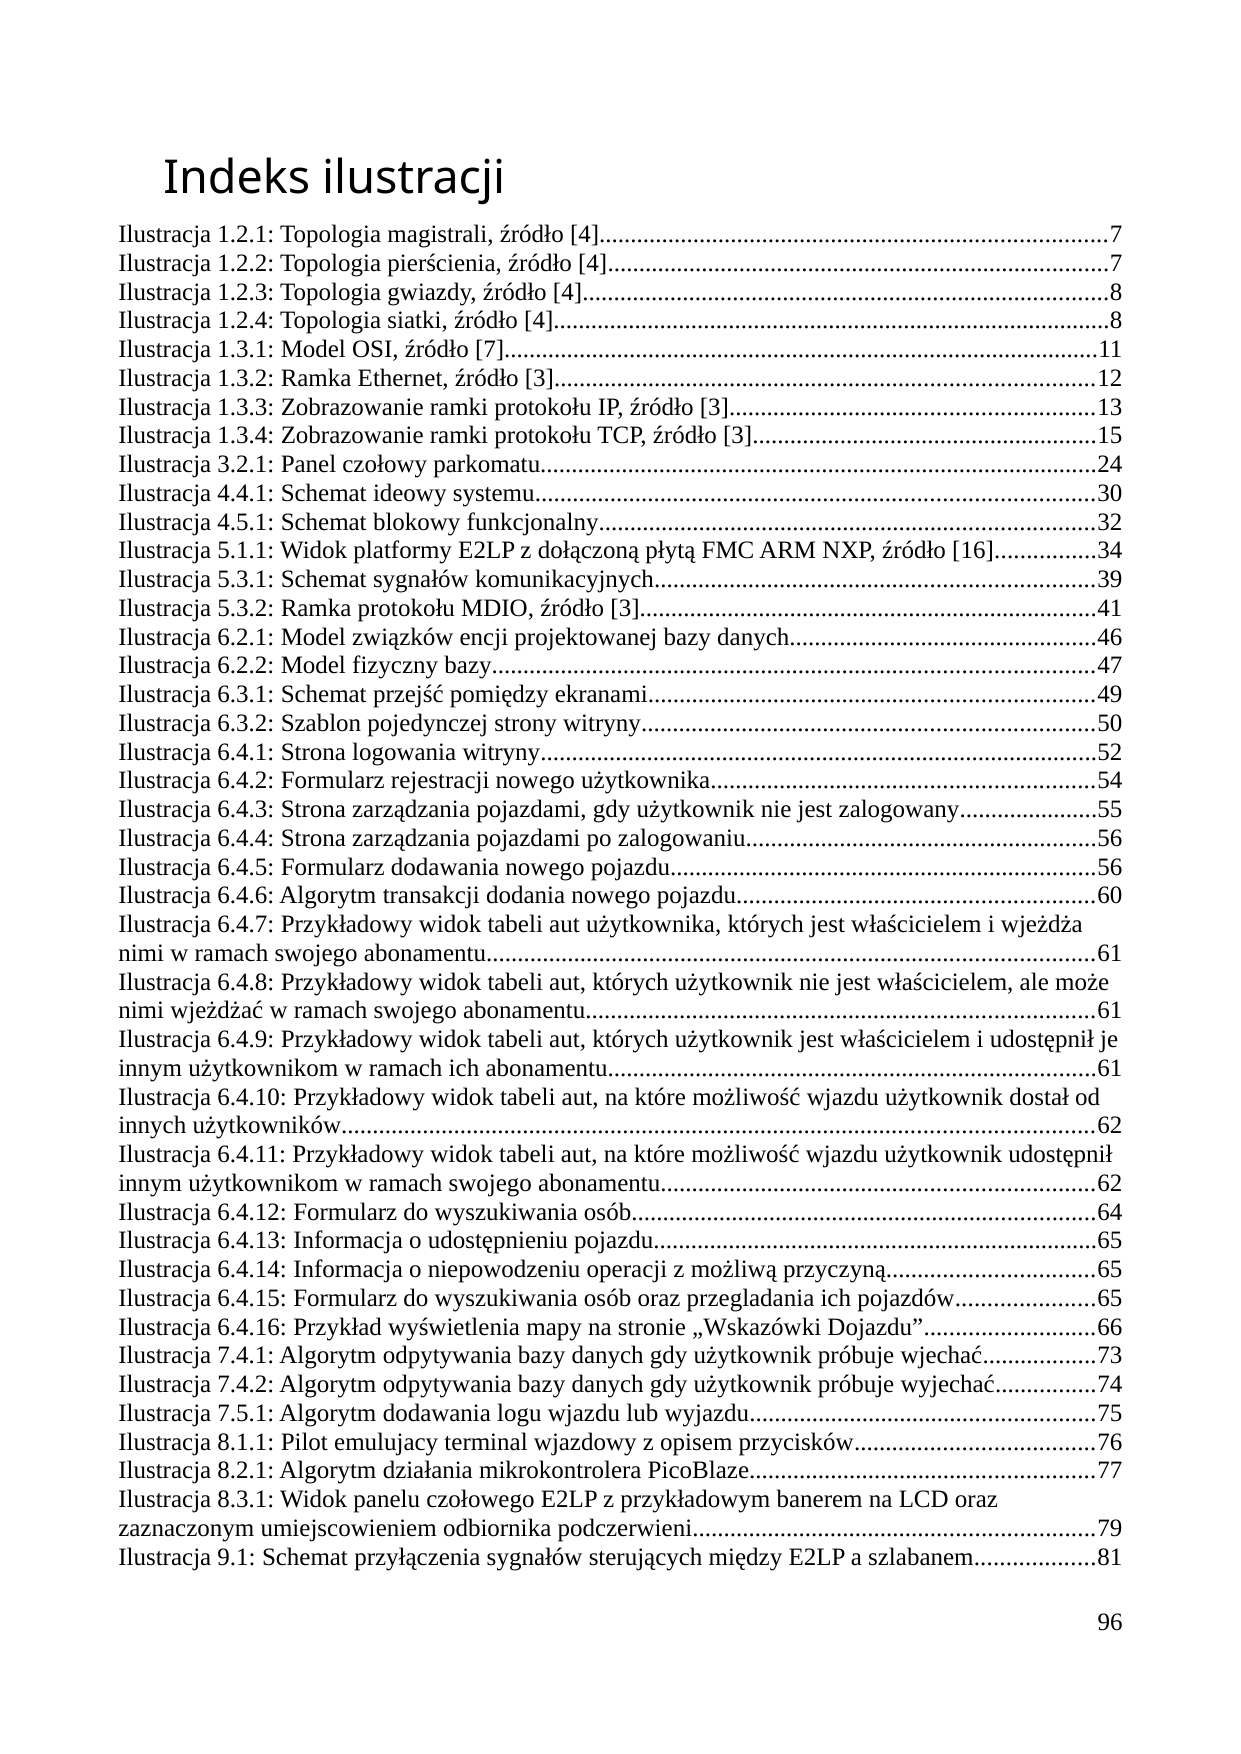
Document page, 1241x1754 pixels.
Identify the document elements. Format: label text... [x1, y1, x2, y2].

text Ilustracja 6.4.2: Formularz rejestracji nowego użytkownika 54 [118, 765, 1122, 794]
text Ilustracja 6.4.11: Przykładowy widok tabeli aut, na które możliwość wjazdu użytkownik udostępnił innym użytkownikom w ramach swojego abonamentu 62 [118, 1139, 1122, 1197]
text Ilustracja 6.3.2: Szablon pojedynczej strony witryny 50 [118, 708, 1122, 737]
text Ilustracja 6.4.7: Przykładowy widok tabeli aut użytkownika, których jest właścicielem i wjeżdża nimi w ramach swojego abonamentu 61 [118, 909, 1122, 967]
text Ilustracja 5.1.1: Widok platformy E2LP z dołączoną płytą FMC ARM NXP, źródło [16] 34 [118, 535, 1122, 564]
text Ilustracja 6.4.5: Formularz dodawania nowego pojazdu 56 [118, 852, 1122, 880]
text Ilustracja 1.2.2: Topologia pierścienia, źródło [4] 7 [118, 248, 1122, 277]
text Ilustracja 6.4.9: Przykładowy widok tabeli aut, których użytkownik jest właścicielem i udostępnił je innym użytkownikom w ramach ich abonamentu 61 [118, 1024, 1122, 1082]
text Ilustracja 6.4.12: Formularz do wyszukiwania osób 64 [118, 1197, 1122, 1225]
text Ilustracja 8.2.1: Algorytm działania mikrokontrolera PicoBlaze 77 [118, 1455, 1122, 1484]
text Ilustracja 6.4.1: Strona logowania witryny 52 [118, 737, 1122, 765]
text Ilustracja 1.2.4: Topologia siatki, źródło [4] 8 [118, 305, 1122, 334]
text Ilustracja 6.4.4: Strona zarządzania pojazdami po zalogowaniu 56 [118, 823, 1122, 852]
text Ilustracja 7.5.1: Algorytm dodawania logu wjazdu lub wyjazdu 75 [118, 1398, 1122, 1427]
text Ilustracja 5.3.1: Schemat sygnałów komunikacyjnych 39 [118, 564, 1122, 593]
text Ilustracja 6.2.1: Model związków encji projektowanej bazy danych 46 [118, 622, 1122, 650]
text Ilustracja 7.4.1: Algorytm odpytywania bazy danych gdy użytkownik próbuje wjechać 73 [118, 1340, 1122, 1369]
text Ilustracja 3.2.1: Panel czołowy parkomatu 24 [118, 449, 1122, 478]
text Ilustracja 1.3.4: Zobrazowanie ramki protokołu TCP, źródło [3] 15 [118, 420, 1122, 449]
text Ilustracja 6.4.8: Przykładowy widok tabeli aut, których użytkownik nie jest właścicielem, ale może nimi wjeżdżać w ramach swojego abonamentu 61 [118, 967, 1122, 1024]
text Ilustracja 6.4.6: Algorytm transakcji dodania nowego pojazdu 60 [118, 880, 1122, 909]
text Ilustracja 8.3.1: Widok panelu czołowego E2LP z przykładowym banerem na LCD oraz zaznaczonym umiejscowieniem odbiornika podczerwieni 79 [118, 1484, 1122, 1542]
text Ilustracja 1.3.1: Model OSI, źródło [7] 11 [118, 334, 1122, 363]
text Ilustracja 6.4.14: Informacja o niepowodzeniu operacji z możliwą przyczyną 65 [118, 1254, 1122, 1283]
subtitle Indeks ilustracji [118, 143, 1122, 207]
text Ilustracja 4.4.1: Schemat ideowy systemu 30 [118, 478, 1122, 507]
text Ilustracja 6.4.16: Przykład wyświetlenia mapy na stronie „Wskazówki Dojazdu” 66 [118, 1312, 1122, 1340]
text Ilustracja 1.3.3: Zobrazowanie ramki protokołu IP, źródło [3] 13 [118, 392, 1122, 420]
text Ilustracja 1.2.1: Topologia magistrali, źródło [4] 7 [118, 219, 1122, 248]
text Ilustracja 5.3.2: Ramka protokołu MDIO, źródło [3] 41 [118, 593, 1122, 622]
text Ilustracja 7.4.2: Algorytm odpytywania bazy danych gdy użytkownik próbuje wyjechać 74 [118, 1369, 1122, 1398]
text Ilustracja 6.4.13: Informacja o udostępnieniu pojazdu 65 [118, 1225, 1122, 1254]
text Ilustracja 1.2.3: Topologia gwiazdy, źródło [4] 8 [118, 277, 1122, 305]
text Ilustracja 4.5.1: Schemat blokowy funkcjonalny 32 [118, 507, 1122, 535]
text Ilustracja 6.2.2: Model fizyczny bazy 47 [118, 650, 1122, 679]
text Ilustracja 6.4.15: Formularz do wyszukiwania osób oraz przegladania ich pojazdów 65 [118, 1283, 1122, 1312]
text Ilustracja 6.4.3: Strona zarządzania pojazdami, gdy użytkownik nie jest zalogowany 55 [118, 794, 1122, 823]
text Ilustracja 6.3.1: Schemat przejść pomiędzy ekranami 49 [118, 679, 1122, 708]
text Ilustracja 8.1.1: Pilot emulujacy terminal wjazdowy z opisem przycisków 76 [118, 1427, 1122, 1455]
text Ilustracja 9.1: Schemat przyłączenia sygnałów sterujących między E2LP a szlabanem 81 [118, 1542, 1122, 1570]
text Ilustracja 1.3.2: Ramka Ethernet, źródło [3] 12 [118, 363, 1122, 392]
text Ilustracja 6.4.10: Przykładowy widok tabeli aut, na które możliwość wjazdu użytkownik dostał od innych użytkowników 62 [118, 1082, 1122, 1139]
